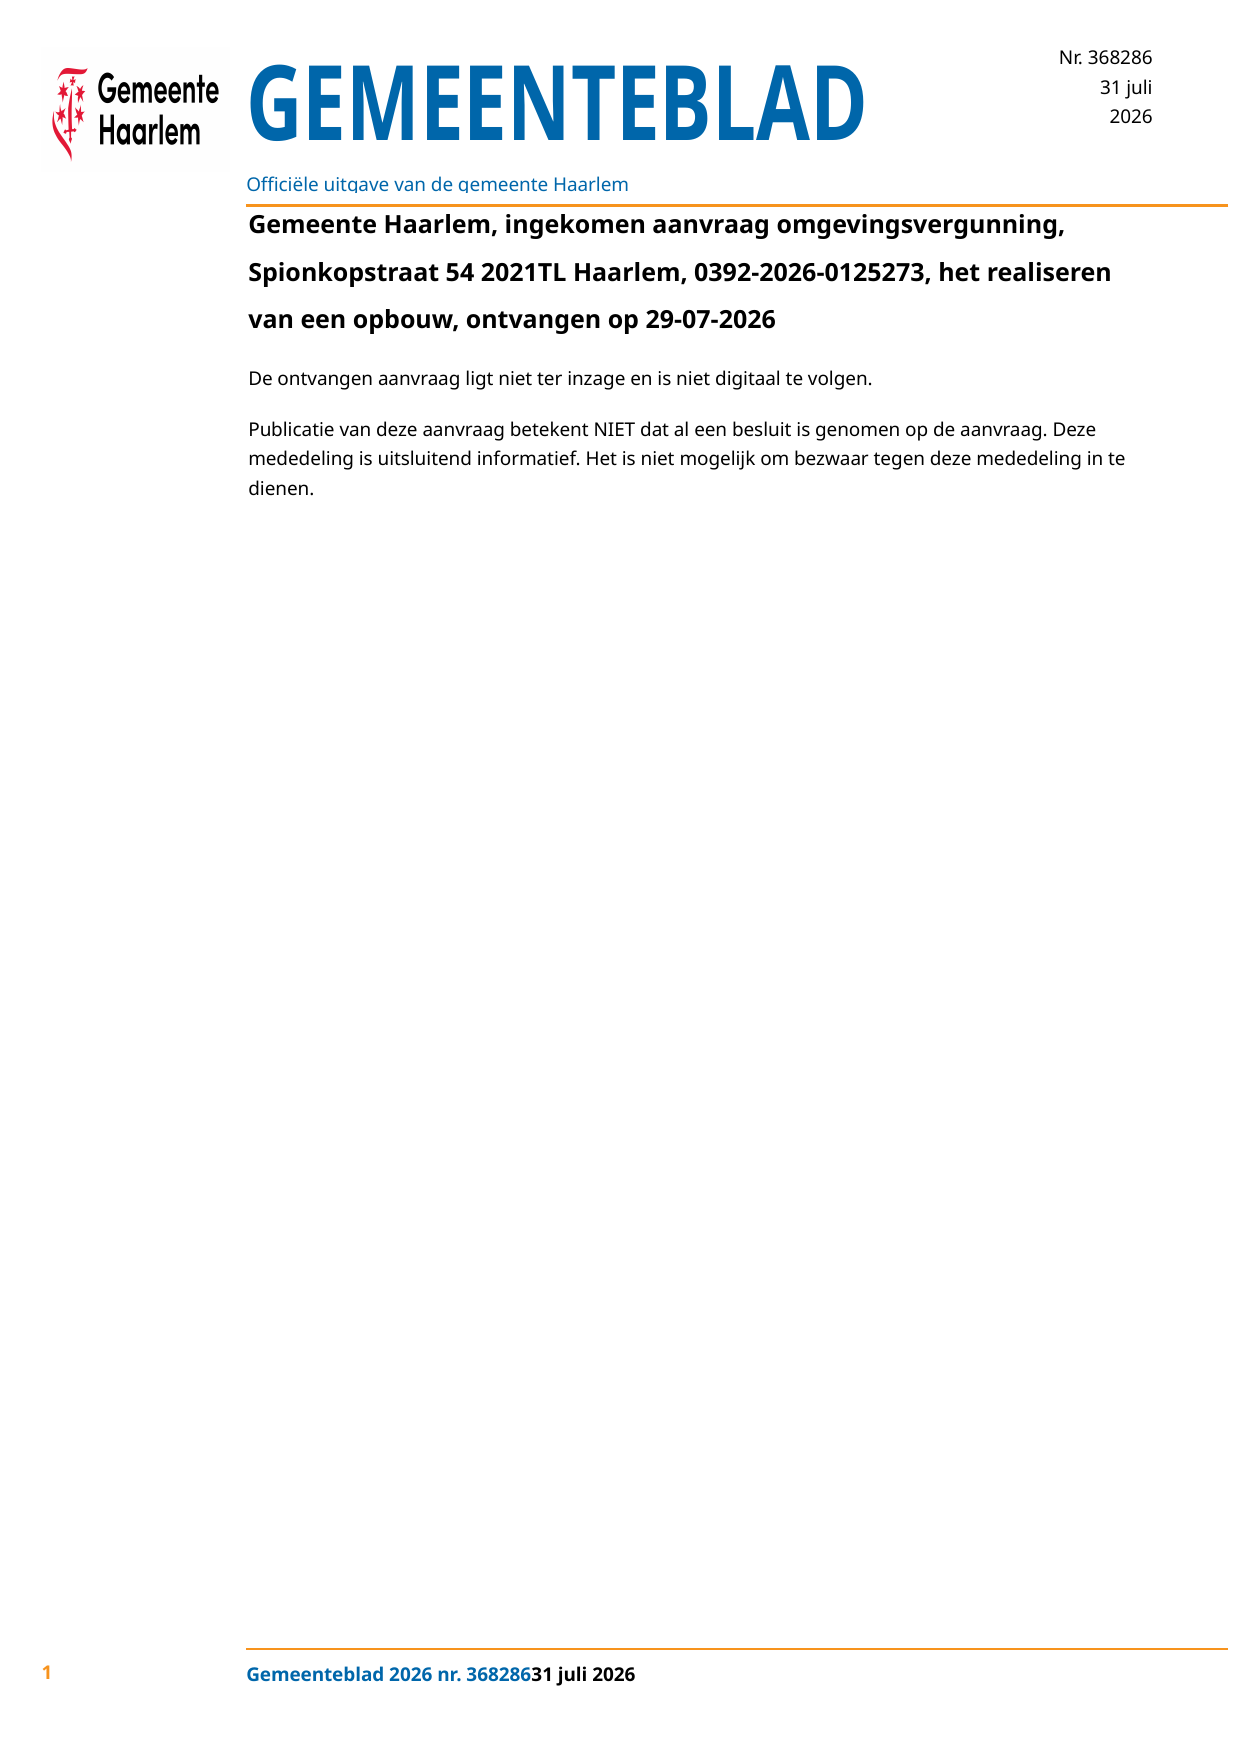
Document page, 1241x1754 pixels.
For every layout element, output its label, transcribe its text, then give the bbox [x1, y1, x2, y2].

text Gemeente Haarlem, ingekomen aanvraag omgevingsvergunning, Spionkopstraat 54 2021TL Haarlem, 0392-2026-0125273, het realiseren van een opbouw, ontvangen op 29-07-2026 [248, 207, 1152, 336]
picture [41, 47, 231, 172]
text Publicatie van deze aanvraag betekent NIET dat al een besluit is genomen op de aanvraag. Deze mededeling is uitsluitend informatief. Het is niet mogelijk om bezwaar tegen deze mededeling in te dienen. [248, 416, 1152, 501]
text De ontvangen aanvraag ligt niet ter inzage en is niet digitaal te volgen. [248, 366, 1152, 391]
